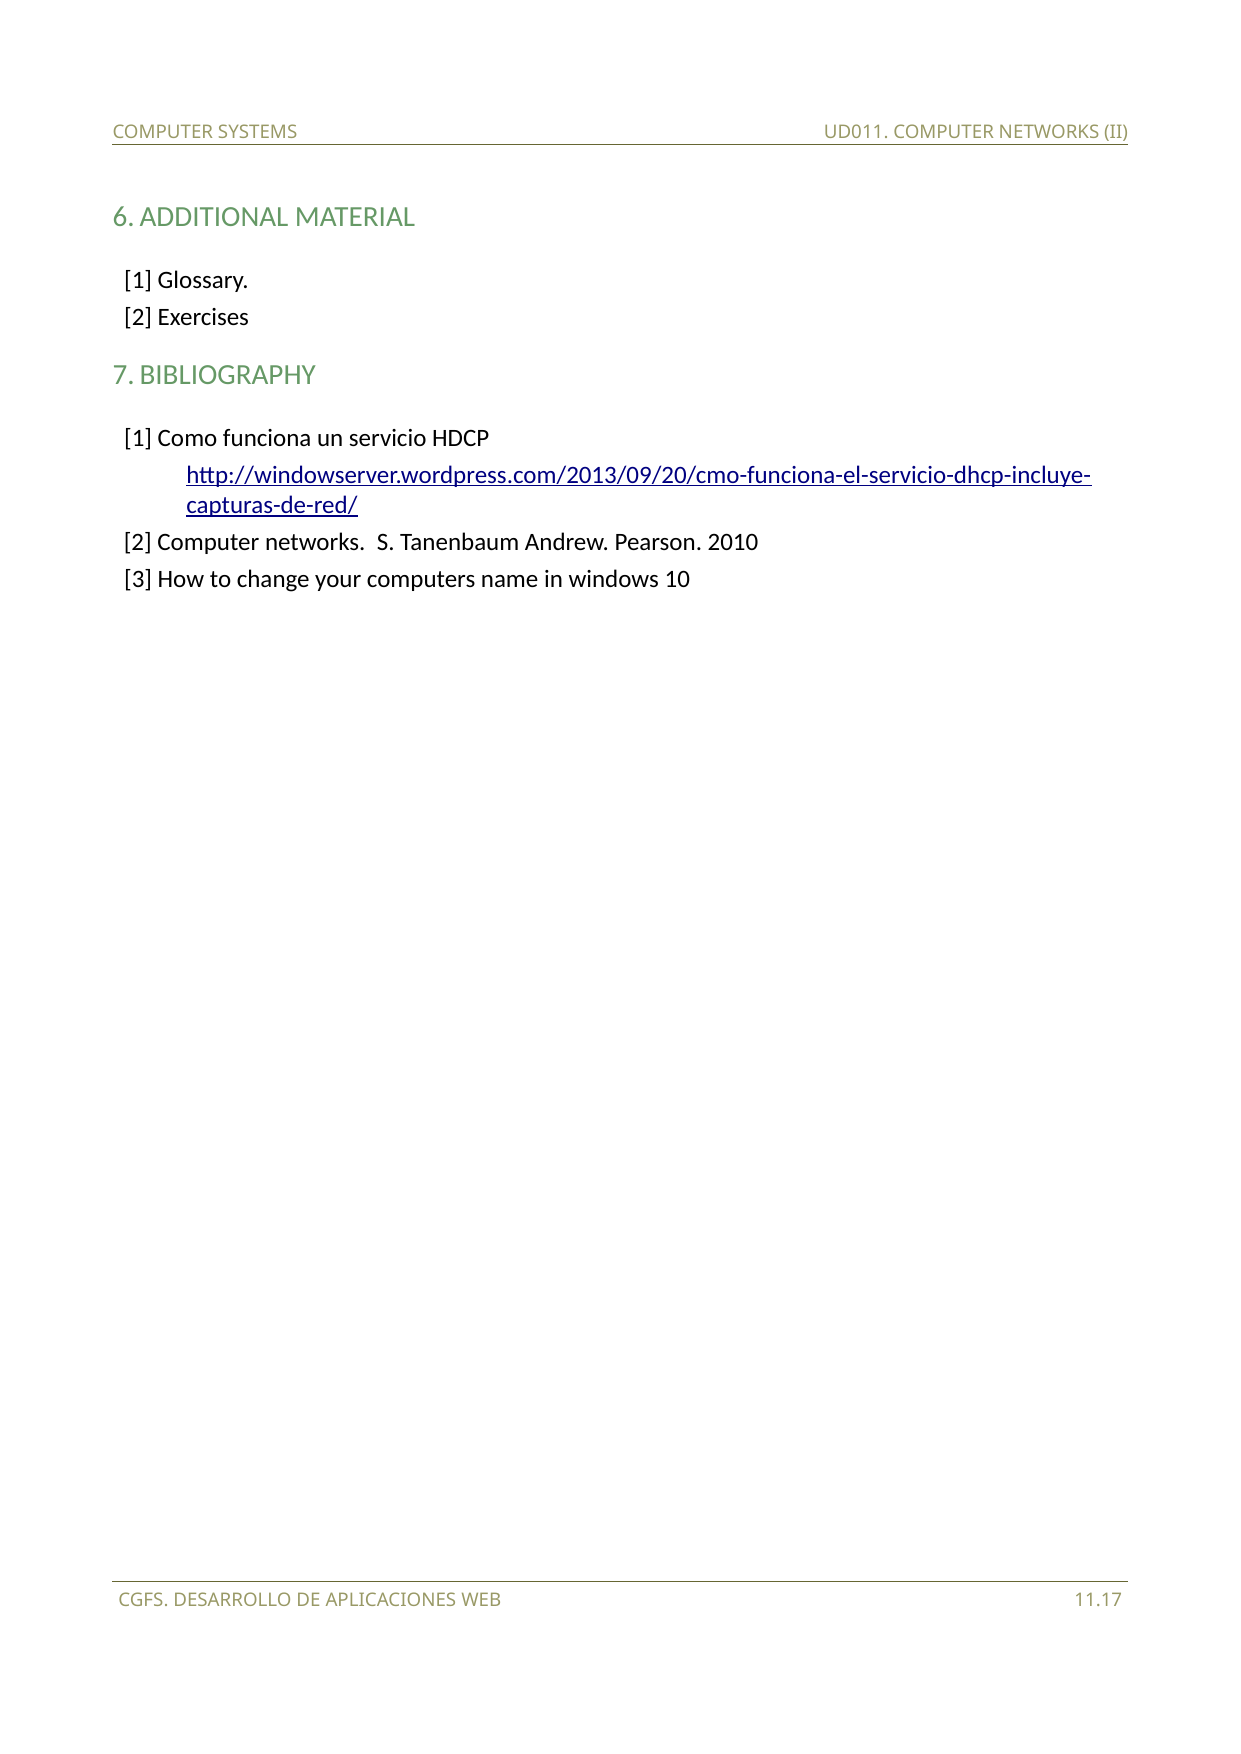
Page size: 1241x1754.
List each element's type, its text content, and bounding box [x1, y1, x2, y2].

text [3] How to change your computers name in windows 10 [112, 563, 1128, 594]
text http://windowserver.wordpress.com/2013/09/20/cmo-funciona-el-servicio-dhcp-incluye-capturas-de-red/ [186, 459, 1128, 520]
text [1] Como funciona un servicio HDCP [112, 422, 1128, 452]
subtitle Additional material [112, 198, 1128, 234]
text [2] Computer networks. S. Tanenbaum Andrew. Pearson. 2010 [112, 526, 1128, 557]
text [2] Exercises [112, 301, 1128, 331]
text [1] Glossary. [112, 264, 1128, 294]
subtitle Bibliography [112, 356, 1128, 392]
